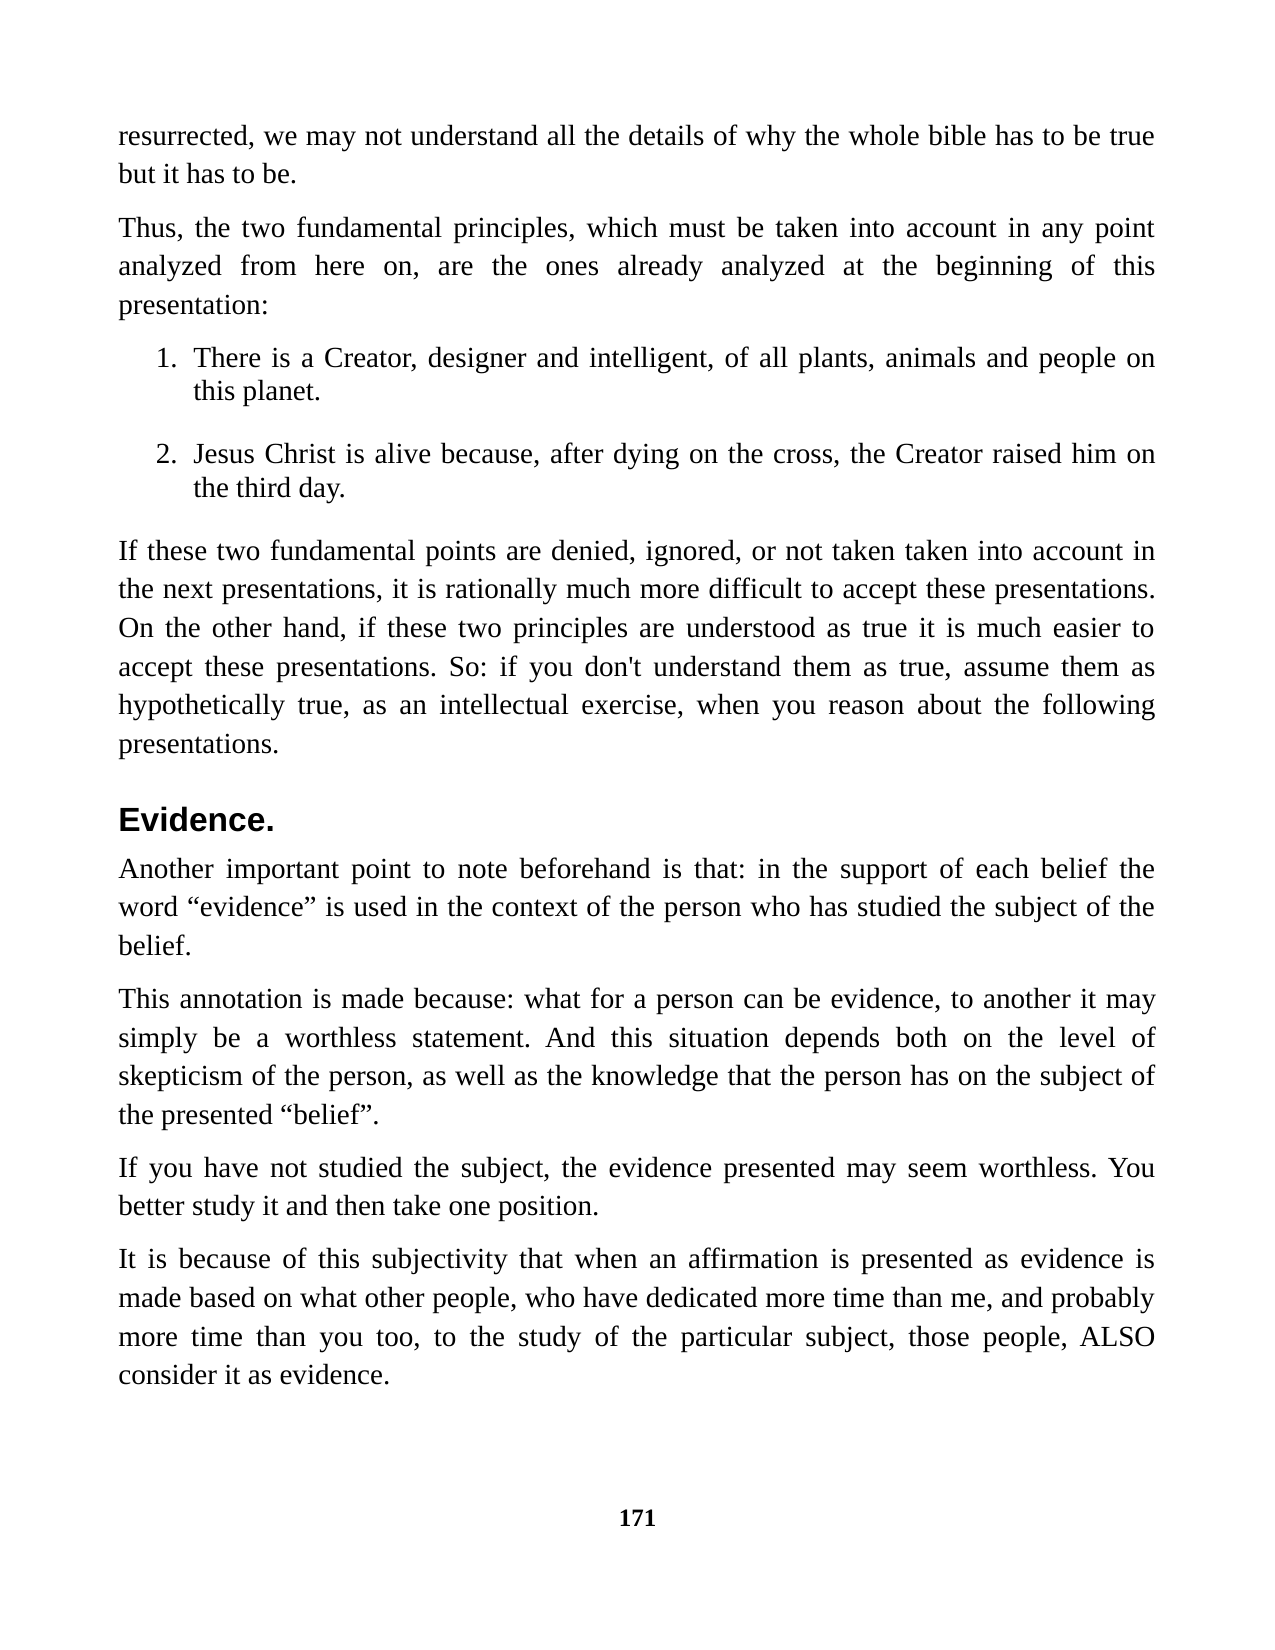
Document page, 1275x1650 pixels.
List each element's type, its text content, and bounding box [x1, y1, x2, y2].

list Jesus Christ is alive because, after dying on the cross, the Creator raised him on the third day. [156, 437, 1157, 504]
text If these two fundamental points are denied, ignored, or not taken taken into account in the next presentations, it is rationally much more difficult to accept these presentations. On the other hand, if these two principles are understood as true it is much easier to accept these presentations. So: if you don't understand them as true, assume them as hypothetically true, as an intellectual exercise, when you reason about the following presentations. [118, 533, 1157, 759]
text This annotation is made because: what for a person can be evidence, to another it may simply be a worthless statement. And this situation depends both on the level of skepticism of the person, as well as the knowledge that the person has on the subject of the presented “belief”. [118, 981, 1157, 1130]
text resurrected, we may not understand all the details of why the whole bible has to be true but it has to be. [118, 118, 1157, 190]
text Another important point to note beforehand is that: in the support of each belief the word “evidence” is used in the context of the person who has studied the subject of the belief. [118, 851, 1157, 962]
text If you have not studied the subject, the evidence presented may seem worthless. You better study it and then take one position. [118, 1150, 1157, 1222]
text It is because of this subjectivity that when an affirmation is presented as evidence is made based on what other people, who have dedicated more time than me, and probably more time than you too, to the study of the particular subject, those people, ALSO consider it as evidence. [118, 1242, 1157, 1391]
text Thus, the two fundamental principles, which must be taken into account in any point analyzed from here on, are the ones already analyzed at the beginning of this presentation: [118, 210, 1157, 320]
list There is a Creator, designer and intelligent, of all plants, animals and people on this planet. [156, 340, 1157, 407]
subtitle Evidence. [118, 800, 1157, 838]
